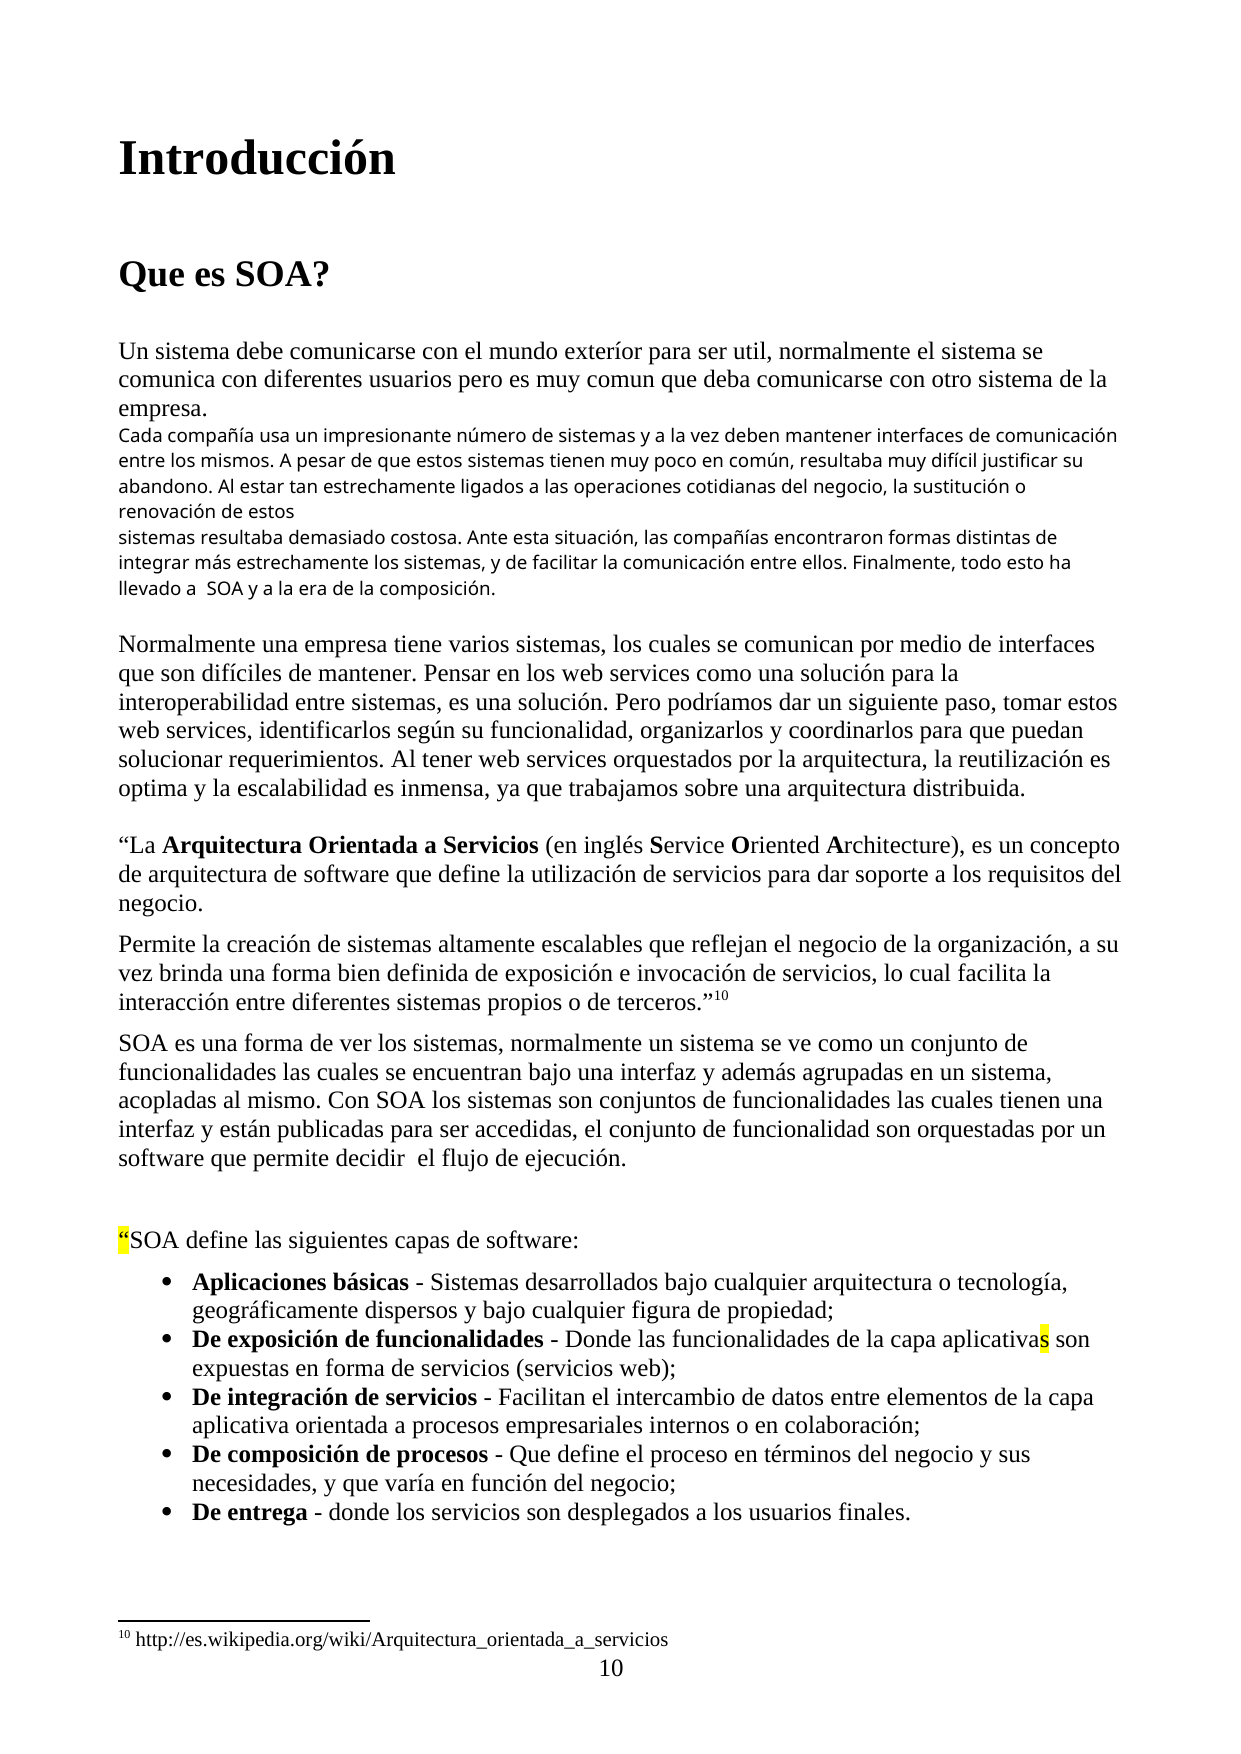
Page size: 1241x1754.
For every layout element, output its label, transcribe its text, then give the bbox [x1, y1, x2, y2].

text Permite la creación de sistemas altamente escalables que reflejan el negocio de la organización, a su vez brinda una forma bien definida de exposición e invocación de servicios, lo cual facilita la interacción entre diferentes sistemas propios o de terceros.” [118, 929, 1122, 1016]
list De exposición de funcionalidades - Donde las funcionalidades de la capa aplicativas son expuestas en forma de servicios (servicios web); [162, 1324, 1122, 1382]
subtitle Introducción [118, 128, 1122, 185]
text “SOA define las siguientes capas de software: [118, 1226, 1122, 1254]
text “La Arquitectura Orientada a Servicios (en inglés Service Oriented Architecture), es un concepto de arquitectura de software que define la utilización de servicios para dar soporte a los requisitos del negocio. [118, 831, 1122, 917]
text Un sistema debe comunicarse con el mundo exteríor para ser util, normalmente el sistema se comunica con diferentes usuarios pero es muy comun que deba comunicarse con otro sistema de la empresa. [118, 336, 1122, 422]
list De integración de servicios - Facilitan el intercambio de datos entre elementos de la capa aplicativa orientada a procesos empresariales internos o en colaboración; [162, 1382, 1122, 1439]
text http://es.wikipedia.org/wiki/Arquitectura_orientada_a_servicios [118, 1627, 1122, 1651]
text Normalmente una empresa tiene varios sistemas, los cuales se comunican por medio de interfaces que son difíciles de mantener. Pensar en los web services como una solución para la interoperabilidad entre sistemas, es una solución. Pero podríamos dar un siguiente paso, tomar estos web services, identificarlos según su funcionalidad, organizarlos y coordinarlos para que puedan solucionar requerimientos. Al tener web services orquestados por la arquitectura, la reutilización es optima y la escalabilidad es inmensa, ya que trabajamos sobre una arquitectura distribuida. [118, 629, 1122, 802]
text Cada compañía usa un impresionante número de sistemas y a la vez deben mantener interfaces de comunicación entre los mismos. A pesar de que estos sistemas tienen muy poco en común, resultaba muy difícil justificar su abandono. Al estar tan estrechamente ligados a las operaciones cotidianas del negocio, la sustitución o renovación de estos [118, 422, 1122, 524]
subtitle Que es SOA? [118, 251, 1122, 294]
text SOA es una forma de ver los sistemas, normalmente un sistema se ve como un conjunto de funcionalidades las cuales se encuentran bajo una interfaz y además agrupadas en un sistema, acopladas al mismo. Con SOA los sistemas son conjuntos de funcionalidades las cuales tienen una interfaz y están publicadas para ser accedidas, el conjunto de funcionalidad son orquestadas por un software que permite decidir el flujo de ejecución. [118, 1028, 1122, 1172]
list De composición de procesos - Que define el proceso en términos del negocio y sus necesidades, y que varía en función del negocio; [162, 1439, 1122, 1497]
list De entrega - donde los servicios son desplegados a los usuarios finales. [162, 1497, 1122, 1526]
text sistemas resultaba demasiado costosa. Ante esta situación, las compañías encontraron formas distintas de integrar más estrechamente los sistemas, y de facilitar la comunicación entre ellos. Finalmente, todo esto ha llevado a SOA y a la era de la composición. [118, 524, 1122, 601]
list Aplicaciones básicas - Sistemas desarrollados bajo cualquier arquitectura o tecnología, geográficamente dispersos y bajo cualquier figura de propiedad; [162, 1267, 1122, 1324]
